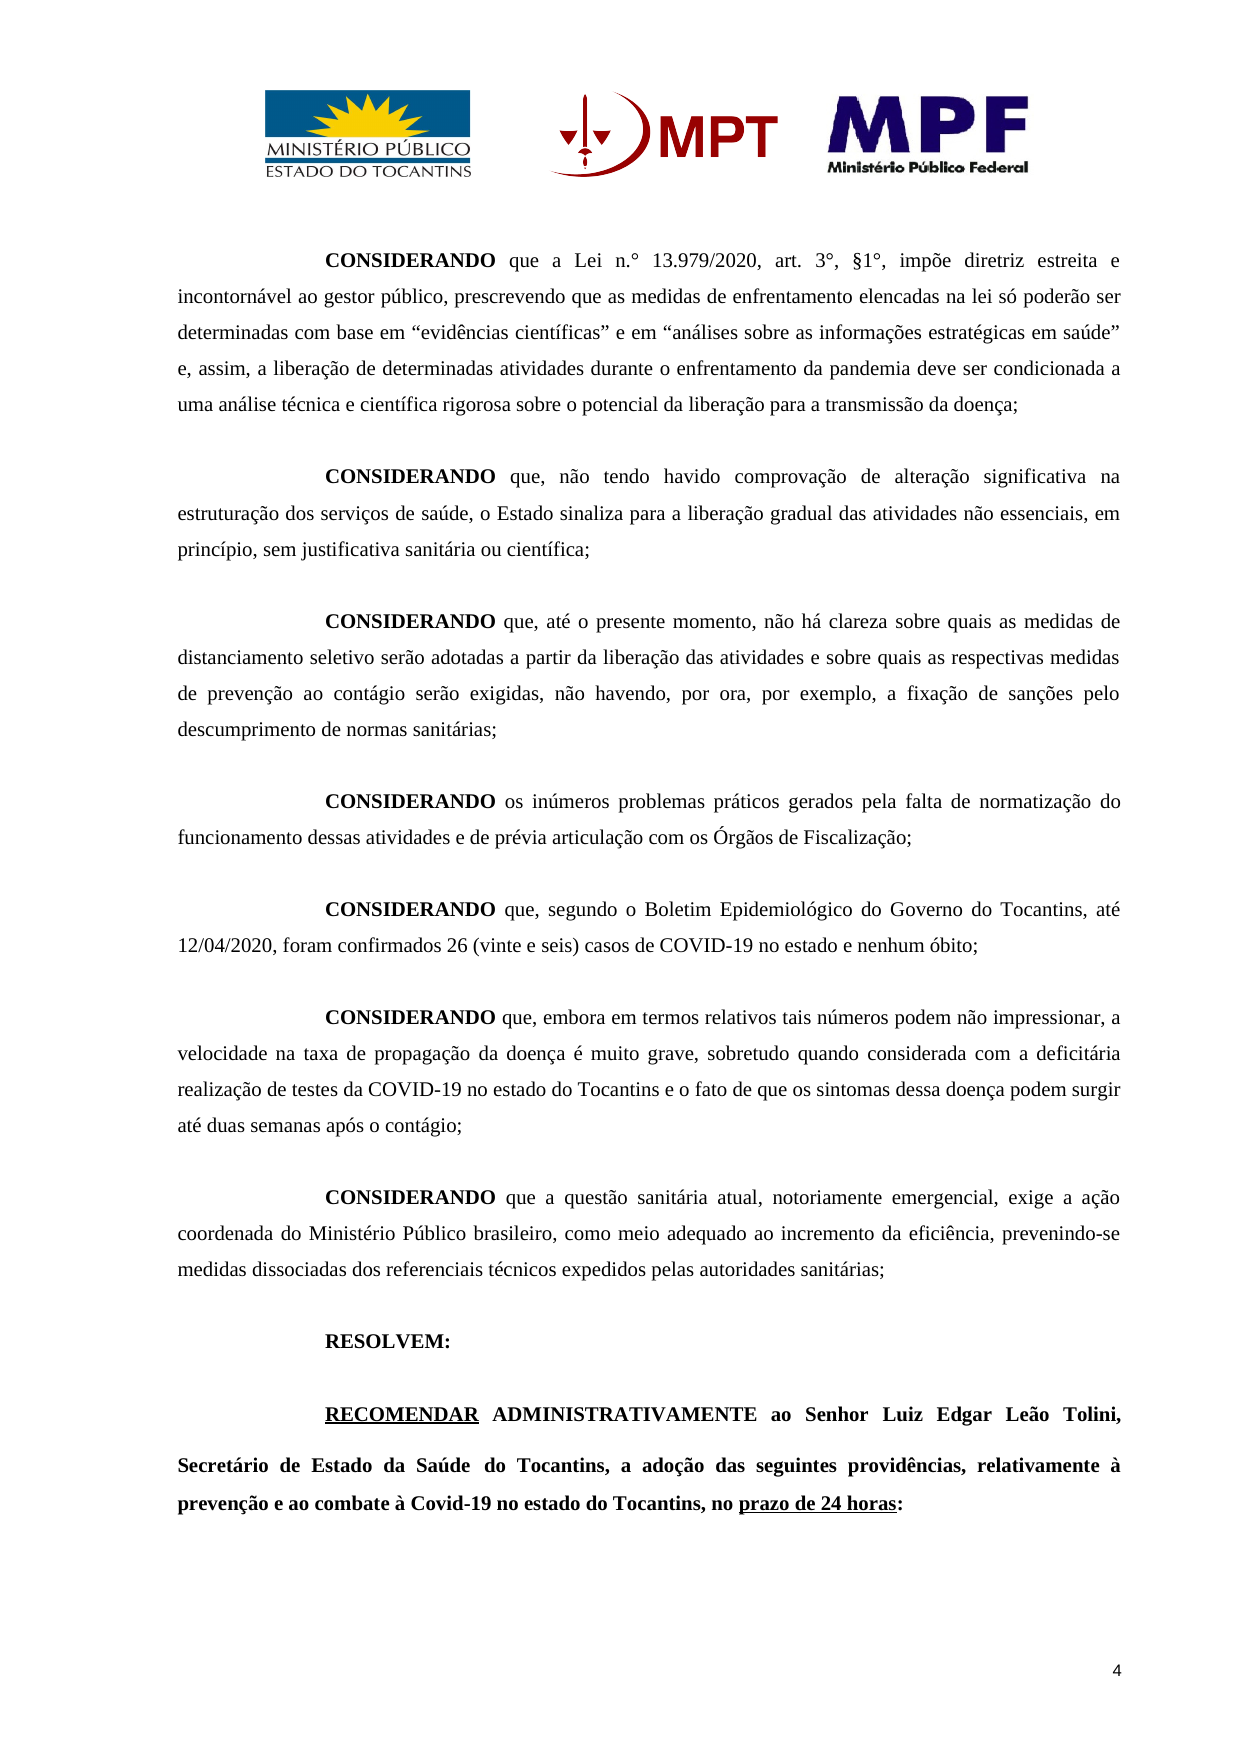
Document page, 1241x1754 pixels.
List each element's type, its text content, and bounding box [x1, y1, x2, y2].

text CONSIDERANDO os inúmeros problemas práticos gerados pela falta de normatização do funcionamento dessas atividades e de prévia articulação com os Órgãos de Fiscalização; [177, 789, 1121, 849]
text CONSIDERANDO que, não tendo havido comprovação de alteração significativa na estruturação dos serviços de saúde, o Estado sinaliza para a liberação gradual das atividades não essenciais, em princípio, sem justificativa sanitária ou científica; [177, 464, 1121, 561]
text RESOLVEM: [177, 1329, 1121, 1353]
picture [265, 90, 471, 177]
text RECOMENDAR ADMINISTRATIVAMENTE ao Senhor Luiz Edgar Leão Tolini, Secretário de Estado da Saúde do Tocantins, a adoção das seguintes providências, relativamente à prevenção e ao combate à Covid-19 no estado do Tocantins, no prazo de 24 horas: [177, 1401, 1121, 1515]
picture [823, 88, 1034, 177]
text CONSIDERANDO que, até o presente momento, não há clareza sobre quais as medidas de distanciamento seletivo serão adotadas a partir da liberação das atividades e sobre quais as respectivas medidas de prevenção ao contágio serão exigidas, não havendo, por ora, por exemplo, a fixação de sanções pelo descumprimento de normas sanitárias; [177, 608, 1121, 741]
text CONSIDERANDO que a Lei n.° 13.979/2020, art. 3°, §1°, impõe diretriz estreita e incontornável ao gestor público, prescrevendo que as medidas de enfrentamento elencadas na lei só poderão ser determinadas com base em “evidências científicas” e em “análises sobre as informações estratégicas em saúde” e, assim, a liberação de determinadas atividades durante o enfrentamento da pandemia deve ser condicionada a uma análise técnica e científica rigorosa sobre o potencial da liberação para a transmissão da doença; [177, 248, 1121, 416]
text CONSIDERANDO que, embora em termos relativos tais números podem não impressionar, a velocidade na taxa de propagação da doença é muito grave, sobretudo quando considerada com a deficitária realização de testes da COVID-19 no estado do Tocantins e o fato de que os sintomas dessa doença podem surgir até duas semanas após o contágio; [177, 1005, 1121, 1137]
text CONSIDERANDO que, segundo o Boletim Epidemiológico do Governo do Tocantins, até 12/04/2020, foram confirmados 26 (vinte e seis) casos de COVID-19 no estado e nenhum óbito; [177, 897, 1121, 957]
picture [549, 91, 778, 177]
text CONSIDERANDO que a questão sanitária atual, notoriamente emergencial, exige a ação coordenada do Ministério Público brasileiro, como meio adequado ao incremento da eficiência, prevenindo-se medidas dissociadas dos referenciais técnicos expedidos pelas autoridades sanitárias; [177, 1185, 1121, 1281]
